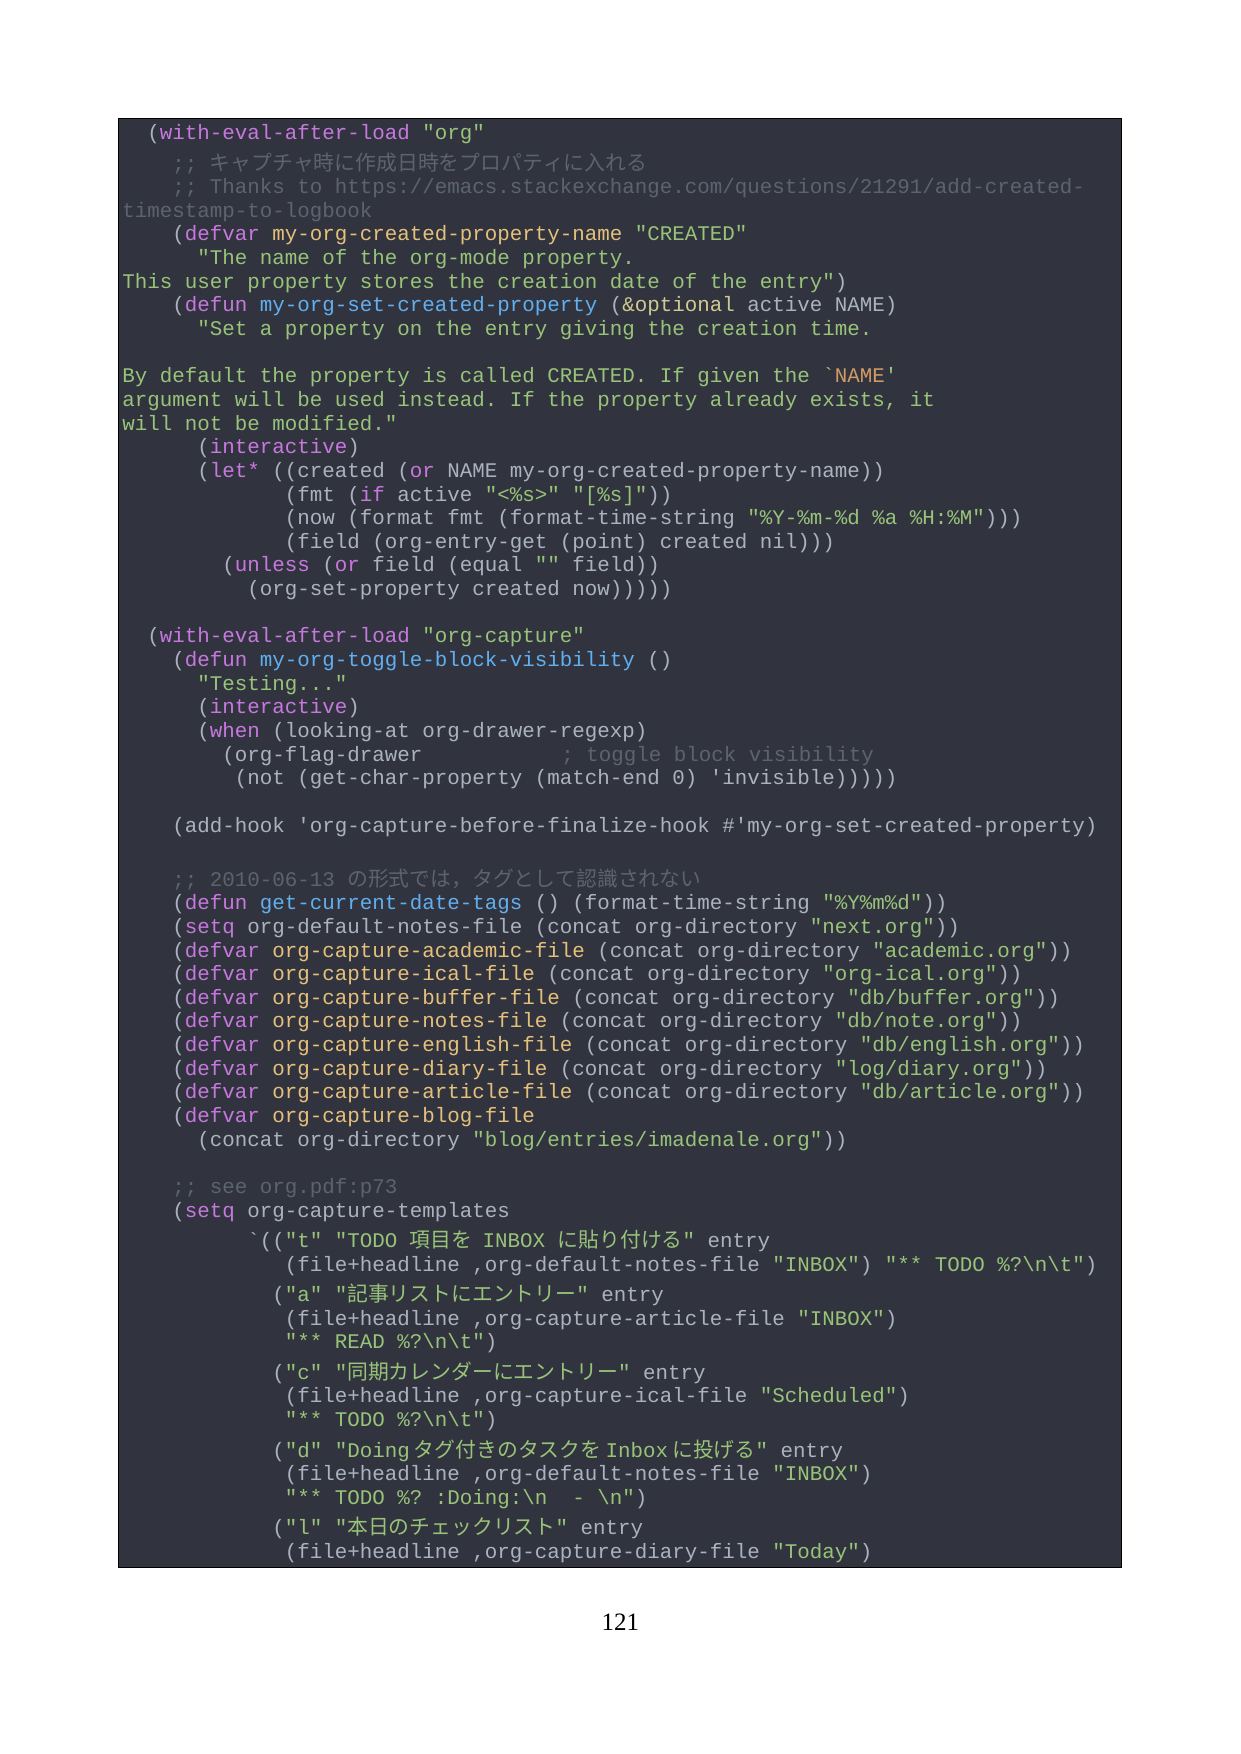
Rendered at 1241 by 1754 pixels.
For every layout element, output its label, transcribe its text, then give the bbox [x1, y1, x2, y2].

text (defvar org-capture-buffer-file (concat org-directory "db/buffer.org")) [119, 983, 1121, 1007]
text (file+headline ,org-default-notes-file "INBOX") "** TODO %?\n\t") [119, 1250, 1121, 1273]
text (defvar org-capture-ical-file (concat org-directory "org-ical.org")) [119, 959, 1121, 983]
text (setq org-capture-templates [119, 1196, 1121, 1219]
text "** READ %?\n\t") [119, 1327, 1121, 1351]
text (file+headline ,org-capture-ical-file "Scheduled") [119, 1382, 1121, 1405]
text (interactive) [119, 692, 1121, 716]
text (with-eval-after-load "org" [119, 119, 1121, 142]
text (setq org-default-notes-file (concat org-directory "next.org")) [119, 912, 1121, 936]
text (not (get-char-property (match-end 0) 'invisible))))) [119, 763, 1121, 787]
text ("l" "本日のチェックリスト" entry [119, 1507, 1121, 1537]
text (defvar org-capture-notes-file (concat org-directory "db/note.org")) [119, 1007, 1121, 1030]
text (defvar org-capture-blog-file [119, 1101, 1121, 1125]
text "** TODO %? :Doing:\n - \n") [119, 1483, 1121, 1507]
text (defun get-current-date-tags () (format-time-string "%Y%m%d")) [119, 888, 1121, 912]
text (defvar my-org-created-property-name "CREATED" [119, 219, 1121, 243]
text "Testing..." [119, 669, 1121, 692]
text ;; 2010-06-13 の形式では，タグとして認識されない [119, 858, 1121, 888]
text argument will be used instead. If the property already exists, it [119, 385, 1121, 409]
text (with-eval-after-load "org-capture" [119, 621, 1121, 645]
text This user property stores the creation date of the entry") [119, 267, 1121, 290]
text (defvar org-capture-article-file (concat org-directory "db/article.org")) [119, 1077, 1121, 1101]
text ("d" "Doingタグ付きのタスクをInboxに投げる" entry [119, 1429, 1121, 1459]
text ;; see org.pdf:p73 [119, 1172, 1121, 1196]
text will not be modified." [119, 409, 1121, 432]
text ;; Thanks to https://emacs.stackexchange.com/questions/21291/add-created-timestamp-to-logbook [119, 172, 1121, 219]
text (add-hook 'org-capture-before-finalize-hook #'my-org-set-created-property) [119, 811, 1121, 834]
text (defvar org-capture-english-file (concat org-directory "db/english.org")) [119, 1030, 1121, 1054]
text (defun my-org-toggle-block-visibility () [119, 645, 1121, 669]
text (org-flag-drawer ; toggle block visibility [119, 740, 1121, 763]
text (defvar org-capture-diary-file (concat org-directory "log/diary.org")) [119, 1054, 1121, 1077]
text (file+headline ,org-capture-diary-file "Today") [119, 1537, 1121, 1567]
text (fmt (if active "<%s>" "[%s]")) [119, 479, 1121, 503]
text `(("t" "TODO 項目を INBOX に貼り付ける" entry [119, 1219, 1121, 1250]
text (interactive) [119, 432, 1121, 456]
text (field (org-entry-get (point) created nil))) [119, 527, 1121, 551]
text ("c" "同期カレンダーにエントリー" entry [119, 1351, 1121, 1382]
text (when (looking-at org-drawer-regexp) [119, 716, 1121, 740]
text ("a" "記事リストにエントリー" entry [119, 1273, 1121, 1304]
text By default the property is called CREATED. If given the `NAME' [119, 361, 1121, 385]
text (org-set-property created now))))) [119, 574, 1121, 598]
text "** TODO %?\n\t") [119, 1405, 1121, 1429]
text (file+headline ,org-default-notes-file "INBOX") [119, 1459, 1121, 1483]
text (now (format fmt (format-time-string "%Y-%m-%d %a %H:%M"))) [119, 503, 1121, 527]
text "The name of the org-mode property. [119, 243, 1121, 267]
text (unless (or field (equal "" field)) [119, 551, 1121, 574]
text (let* ((created (or NAME my-org-created-property-name)) [119, 456, 1121, 479]
text (defvar org-capture-academic-file (concat org-directory "academic.org")) [119, 936, 1121, 959]
text (file+headline ,org-capture-article-file "INBOX") [119, 1304, 1121, 1327]
text (concat org-directory "blog/entries/imadenale.org")) [119, 1125, 1121, 1148]
text "Set a property on the entry giving the creation time. [119, 314, 1121, 338]
text ;; キャプチャ時に作成日時をプロパティに入れる [119, 142, 1121, 172]
text (defun my-org-set-created-property (&optional active NAME) [119, 290, 1121, 314]
